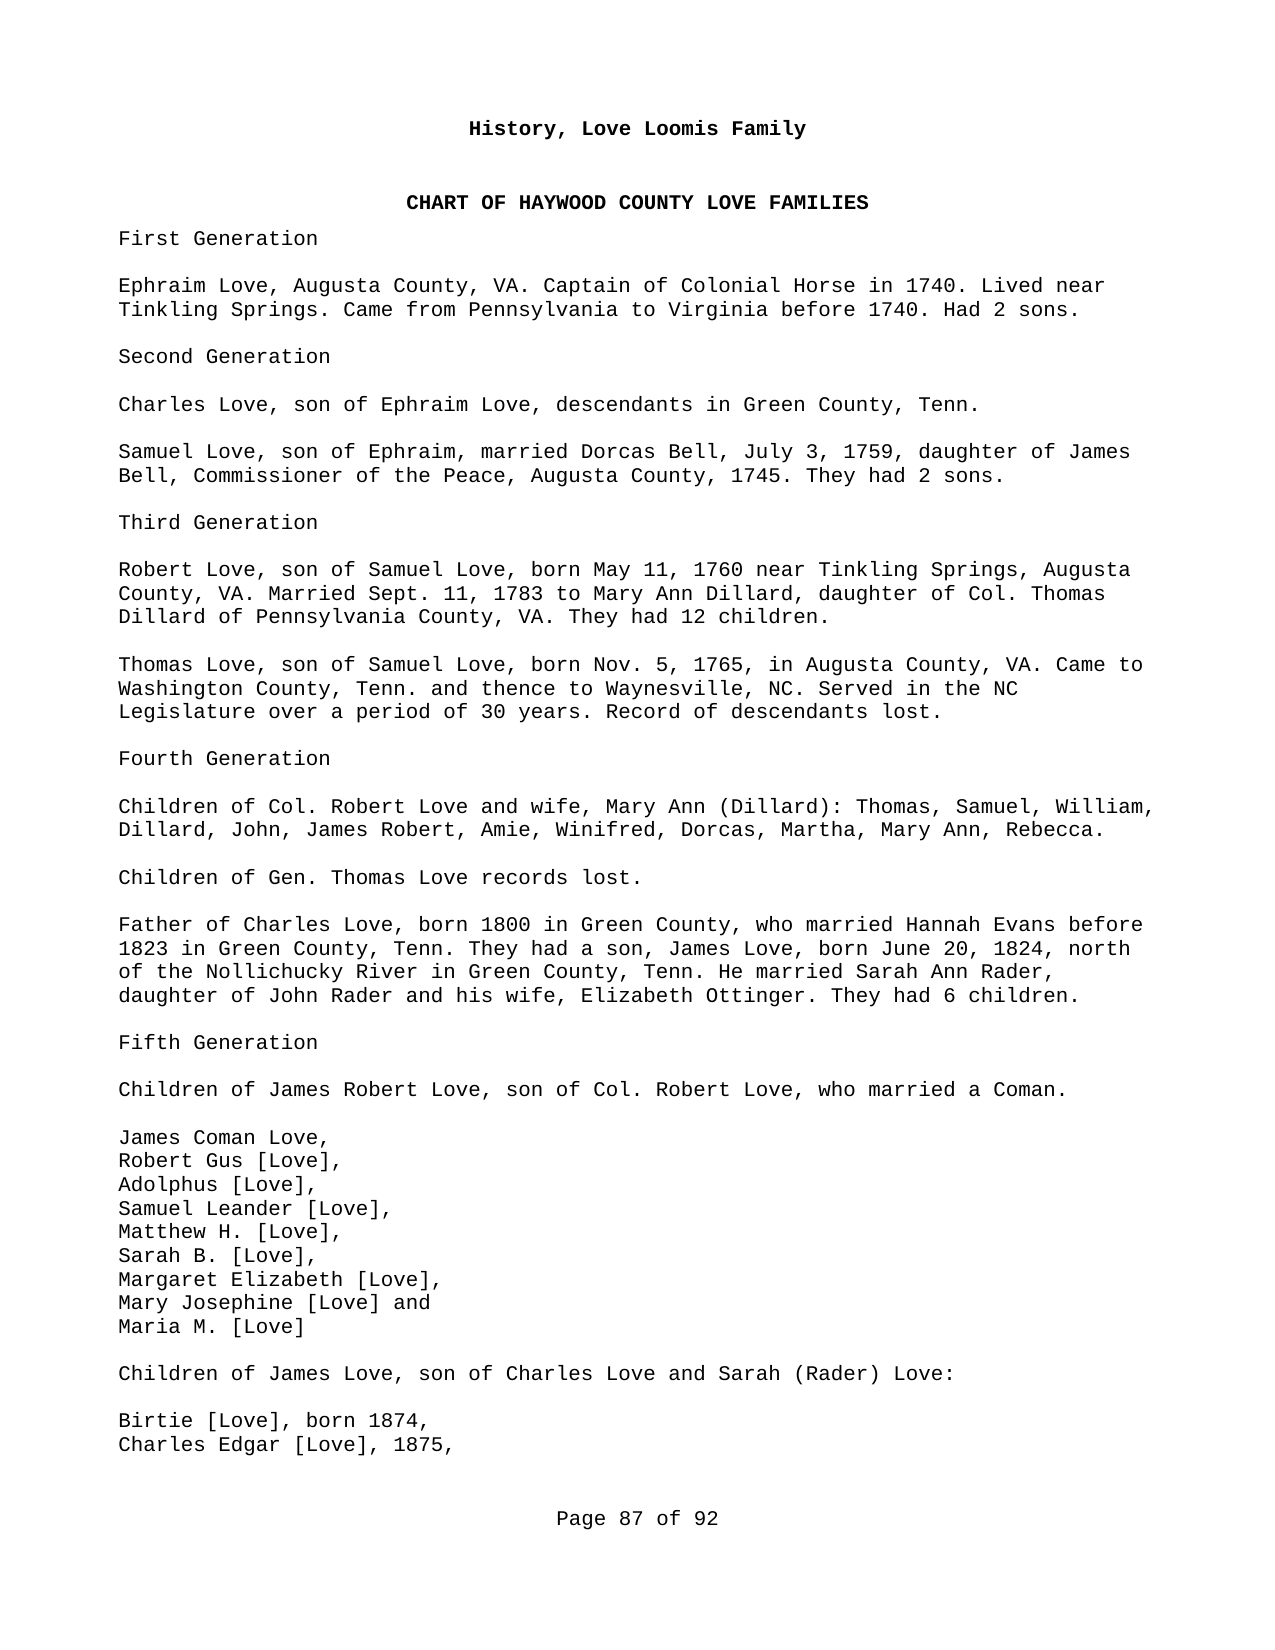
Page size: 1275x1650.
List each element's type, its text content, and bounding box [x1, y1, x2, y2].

text Ephraim Love, Augusta County, VA. Captain of Colonial Horse in 1740. Lived near Tinkling Springs. Came from Pennsylvania to Virginia before 1740. Had 2 sons. [118, 276, 1157, 323]
text Father of Charles Love, born 1800 in Green County, who married Hannah Evans before 1823 in Green County, Tenn. They had a son, James Love, born June 20, 1824, north of the Nollichucky River in Green County, Tenn. He married Sarah Ann Rader, daughter of John Rader and his wife, Elizabeth Ottinger. They had 6 children. [118, 914, 1157, 1008]
text Samuel Leander [Love], [118, 1198, 1157, 1221]
text Fifth Generation [118, 1032, 1157, 1056]
text Children of James Robert Love, son of Col. Robert Love, who married a Coman. [118, 1079, 1157, 1103]
subtitle CHART OF HAYWOOD COUNTY LOVE FAMILIES [118, 192, 1157, 216]
text Margaret Elizabeth [Love], [118, 1269, 1157, 1292]
text Sarah B. [Love], [118, 1245, 1157, 1269]
text Children of Col. Robert Love and wife, Mary Ann (Dillard): Thomas, Samuel, William, Dillard, John, James Robert, Amie, Winifred, Dorcas, Martha, Mary Ann, Rebecca. [118, 796, 1157, 843]
text Robert Gus [Love], [118, 1150, 1157, 1174]
text Charles Edgar [Love], 1875, [118, 1434, 1157, 1458]
text Children of James Love, son of Charles Love and Sarah (Rader) Love: [118, 1363, 1157, 1387]
text Children of Gen. Thomas Love records lost. [118, 867, 1157, 890]
text Third Generation [118, 512, 1157, 536]
text First Generation [118, 228, 1157, 252]
text James Coman Love, [118, 1127, 1157, 1150]
text Birtie [Love], born 1874, [118, 1411, 1157, 1434]
text Robert Love, son of Samuel Love, born May 11, 1760 near Tinkling Springs, Augusta County, VA. Married Sept. 11, 1783 to Mary Ann Dillard, daughter of Col. Thomas Dillard of Pennsylvania County, VA. They had 12 children. [118, 559, 1157, 630]
text Charles Love, son of Ephraim Love, descendants in Green County, Tenn. [118, 394, 1157, 417]
text Matthew H. [Love], [118, 1221, 1157, 1245]
text Second Generation [118, 346, 1157, 370]
text Fourth Generation [118, 748, 1157, 772]
text Adolphus [Love], [118, 1174, 1157, 1198]
text Maria M. [Love] [118, 1316, 1157, 1339]
text Samuel Love, son of Ephraim, married Dorcas Bell, July 3, 1759, daughter of James Bell, Commissioner of the Peace, Augusta County, 1745. They had 2 sons. [118, 441, 1157, 488]
text Thomas Love, son of Samuel Love, born Nov. 5, 1765, in Augusta County, VA. Came to Washington County, Tenn. and thence to Waynesville, NC. Served in the NC Legislature over a period of 30 years. Record of descendants lost. [118, 654, 1157, 725]
text Mary Josephine [Love] and [118, 1292, 1157, 1316]
